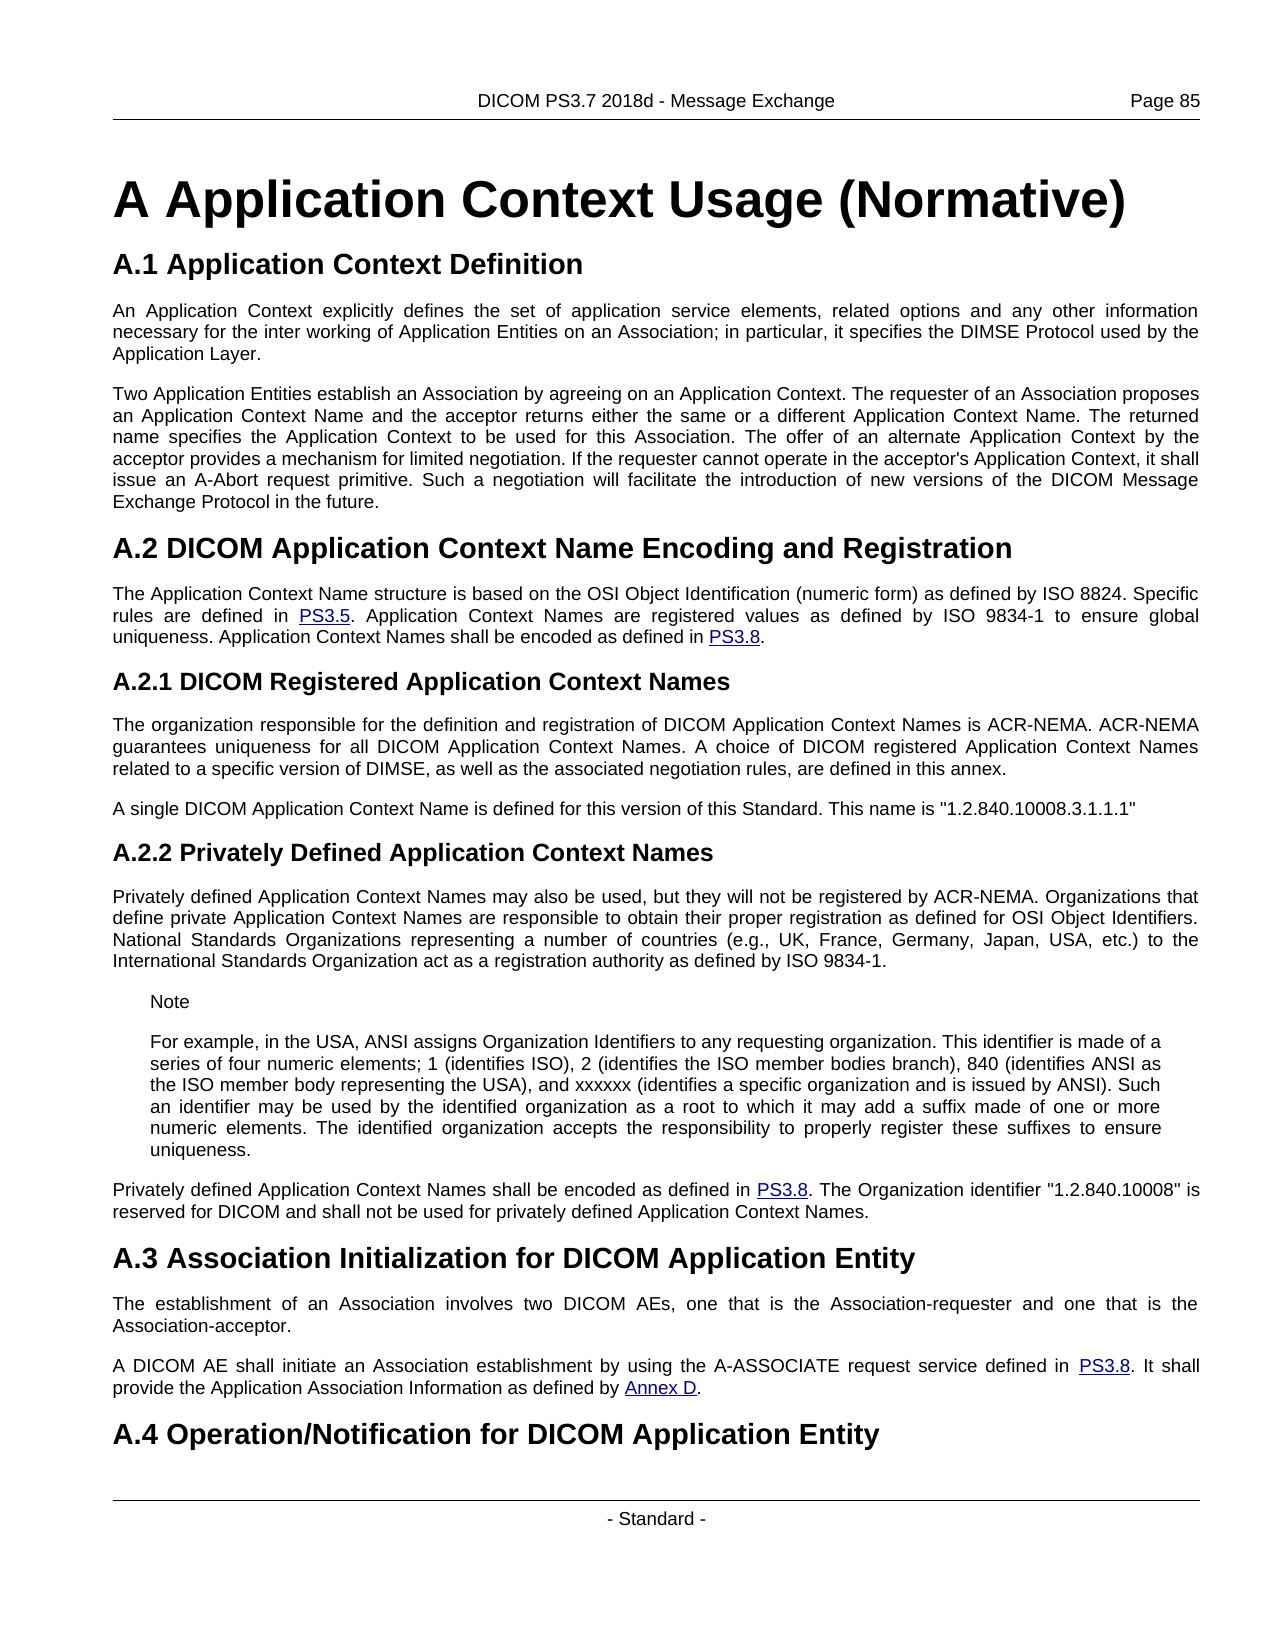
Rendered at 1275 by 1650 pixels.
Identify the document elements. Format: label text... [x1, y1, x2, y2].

text A DICOM AE shall initiate an Association establishment by using the A-ASSOCIATE request service defined in PS3.8. It shall provide the Application Association Information as defined by Annex D. [112, 1355, 1200, 1398]
text The Application Context Name structure is based on the OSI Object Identification (numeric form) as defined by ISO 8824. Specific rules are defined in PS3.5. Application Context Names are registered values as defined by ISO 9834-1 to ensure global uniqueness. Application Context Names shall be encoded as defined in PS3.8. [112, 583, 1200, 648]
text A.1 Application Context Definition [112, 247, 1200, 281]
text An Application Context explicitly defines the set of application service elements, related options and any other information necessary for the inter working of Application Entities on an Association; in particular, it specifies the DIMSE Protocol used by the Application Layer. [112, 299, 1200, 364]
text Privately defined Application Context Names shall be encoded as defined in PS3.8. The Organization identifier "1.2.840.10008" is reserved for DICOM and shall not be used for privately defined Application Context Names. [112, 1179, 1200, 1222]
text A.2 DICOM Application Context Name Encoding and Registration [112, 531, 1200, 564]
text Privately defined Application Context Names may also be used, but they will not be registered by ACR-NEMA. Organizations that define private Application Context Names are responsible to obtain their proper registration as defined for OSI Object Identifiers. National Standards Organizations representing a number of countries (e.g., UK, France, Germany, Japan, USA, etc.) to the International Standards Organization act as a registration authority as defined by ISO 9834-1. [112, 885, 1200, 972]
text A.2.1 DICOM Registered Application Context Names [112, 667, 1200, 695]
text The organization responsible for the definition and registration of DICOM Application Context Names is ACR-NEMA. ACR-NEMA guarantees uniqueness for all DICOM Application Context Names. A choice of DICOM registered Application Context Names related to a specific version of DIMSE, as well as the associated negotiation rules, are defined in this annex. [112, 714, 1200, 779]
text A.3 Association Initialization for DICOM Application Entity [112, 1241, 1200, 1274]
text A single DICOM Application Context Name is defined for this version of this Standard. This name is "1.2.840.10008.3.1.1.1" [112, 798, 1200, 819]
text For example, in the USA, ANSI assigns Organization Identifiers to any requesting organization. This identifier is made of a series of four numeric elements; 1 (identifies ISO), 2 (identifies the ISO member bodies branch), 840 (identifies ANSI as the ISO member body representing the USA), and xxxxxx (identifies a specific organization and is issued by ANSI). Such an identifier may be used by the identified organization as a root to which it may add a suffix made of one or more numeric elements. The identified organization accepts the responsibility to properly register these suffixes to ensure uniqueness. [150, 1031, 1162, 1160]
text The establishment of an Association involves two DICOM AEs, one that is the Association-requester and one that is the Association-acceptor. [112, 1293, 1200, 1336]
text Two Application Entities establish an Association by agreeing on an Application Context. The requester of an Association proposes an Application Context Name and the acceptor returns either the same or a different Application Context Name. The returned name specifies the Application Context to be used for this Association. The offer of an alternate Application Context by the acceptor provides a mechanism for limited negotiation. If the requester cannot operate in the acceptor's Application Context, it shall issue an A-Abort request primitive. Such a negotiation will facilitate the introduction of new versions of the DICOM Message Exchange Protocol in the future. [112, 383, 1200, 512]
text A Application Context Usage (Normative) [112, 169, 1200, 228]
text A.4 Operation/Notification for DICOM Application Entity [112, 1417, 1200, 1450]
text A.2.2 Privately Defined Application Context Names [112, 838, 1200, 867]
text Note [150, 990, 1162, 1012]
